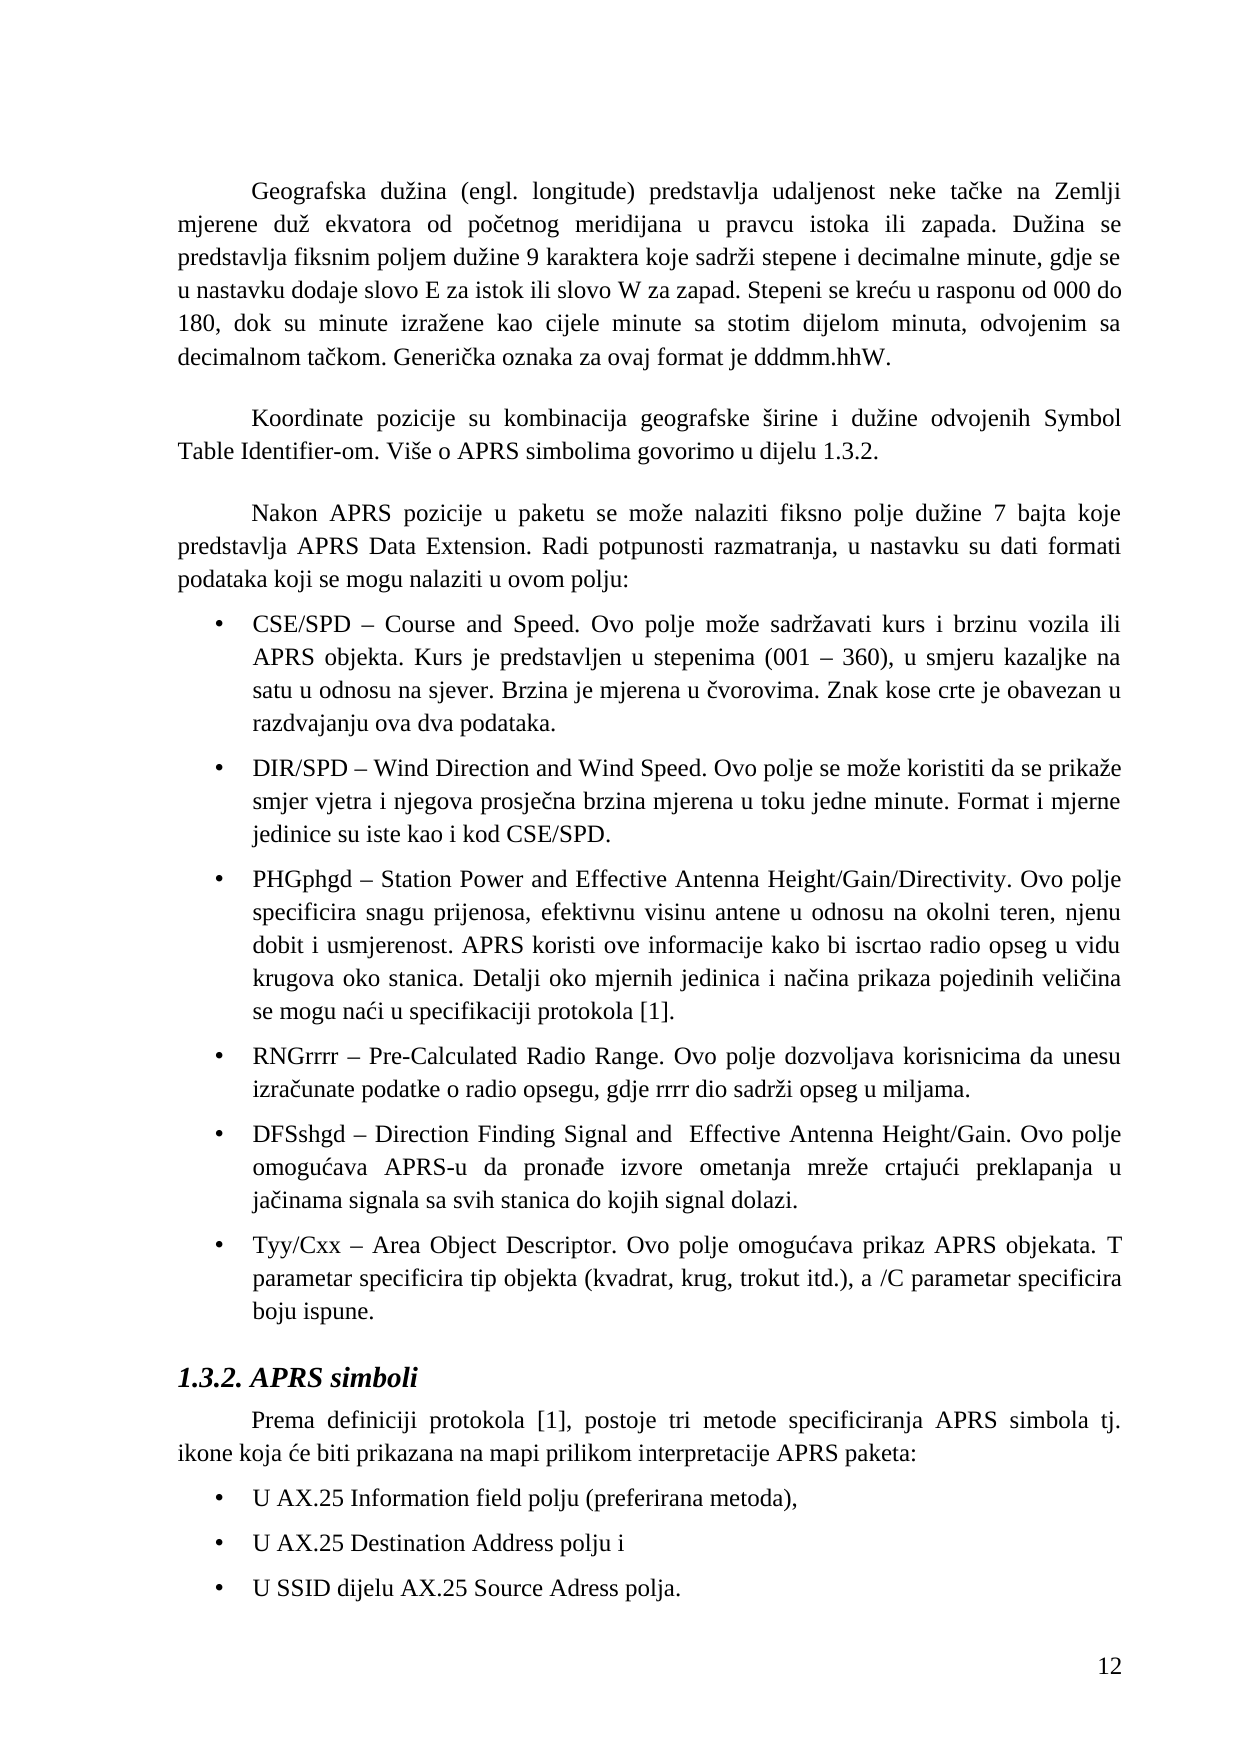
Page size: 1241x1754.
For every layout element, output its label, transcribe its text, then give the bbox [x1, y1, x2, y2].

subtitle 1.3.2. APRS simboli [177, 1360, 1122, 1393]
list Tyy/Cxx – Area Object Descriptor. Ovo polje omogućava prikaz APRS objekata. T parametar specificira tip objekta (kvadrat, krug, trokut itd.), a /C parametar specificira boju ispune. [215, 1230, 1122, 1324]
list U AX.25 Information field polju (preferirana metoda), [215, 1483, 1122, 1512]
list DIR/SPD – Wind Direction and Wind Speed. Ovo polje se može koristiti da se prikaže smjer vjetra i njegova prosječna brzina mjerena u toku jedne minute. Format i mjerne jedinice su iste kao i kod CSE/SPD. [215, 753, 1122, 848]
text Koordinate pozicije su kombinacija geografske širine i dužine odvojenih Symbol Table Identifier-om. Više o APRS simbolima govorimo u dijelu 1.3.2. [177, 403, 1122, 465]
text Nakon APRS pozicije u paketu se može nalaziti fiksno polje dužine 7 bajta koje predstavlja APRS Data Extension. Radi potpunosti razmatranja, u nastavku su dati formati podataka koji se mogu nalaziti u ovom polju: [177, 498, 1122, 593]
list U SSID dijelu AX.25 Source Adress polja. [215, 1573, 1122, 1602]
text Geografska dužina (engl. longitude) predstavlja udaljenost neke tačke na Zemlji mjerene duž ekvatora od početnog meridijana u pravcu istoka ili zapada. Dužina se predstavlja fiksnim poljem dužine 9 karaktera koje sadrži stepene i decimalne minute, gdje se u nastavku dodaje slovo E za istok ili slovo W za zapad. Stepeni se kreću u rasponu od 000 do 180, dok su minute izražene kao cijele minute sa stotim dijelom minuta, odvojenim sa decimalnom tačkom. Generička oznaka za ovaj format je dddmm.hhW. [177, 176, 1122, 370]
list RNGrrrr – Pre-Calculated Radio Range. Ovo polje dozvoljava korisnicima da unesu izračunate podatke o radio opsegu, gdje rrrr dio sadrži opseg u miljama. [215, 1041, 1122, 1103]
list PHGphgd – Station Power and Effective Antenna Height/Gain/Directivity. Ovo polje specificira snagu prijenosa, efektivnu visinu antene u odnosu na okolni teren, njenu dobit i usmjerenost. APRS koristi ove informacije kako bi iscrtao radio opseg u vidu krugova oko stanica. Detalji oko mjernih jedinica i načina prikaza pojedinih veličina se mogu naći u specifikaciji protokola [1]. [215, 864, 1122, 1025]
list DFSshgd – Direction Finding Signal and Effective Antenna Height/Gain. Ovo polje omogućava APRS-u da pronađe izvore ometanja mreže crtajući preklapanja u jačinama signala sa svih stanica do kojih signal dolazi. [215, 1119, 1122, 1214]
list U AX.25 Destination Address polju i [215, 1528, 1122, 1557]
text Prema definiciji protokola [1], postoje tri metode specificiranja APRS simbola tj. ikone koja će biti prikazana na mapi prilikom interpretacije APRS paketa: [177, 1406, 1122, 1467]
list CSE/SPD – Course and Speed. Ovo polje može sadržavati kurs i brzinu vozila ili APRS objekta. Kurs je predstavljen u stepenima (001 – 360), u smjeru kazaljke na satu u odnosu na sjever. Brzina je mjerena u čvorovima. Znak kose crte je obavezan u razdvajanju ova dva podataka. [215, 609, 1122, 737]
